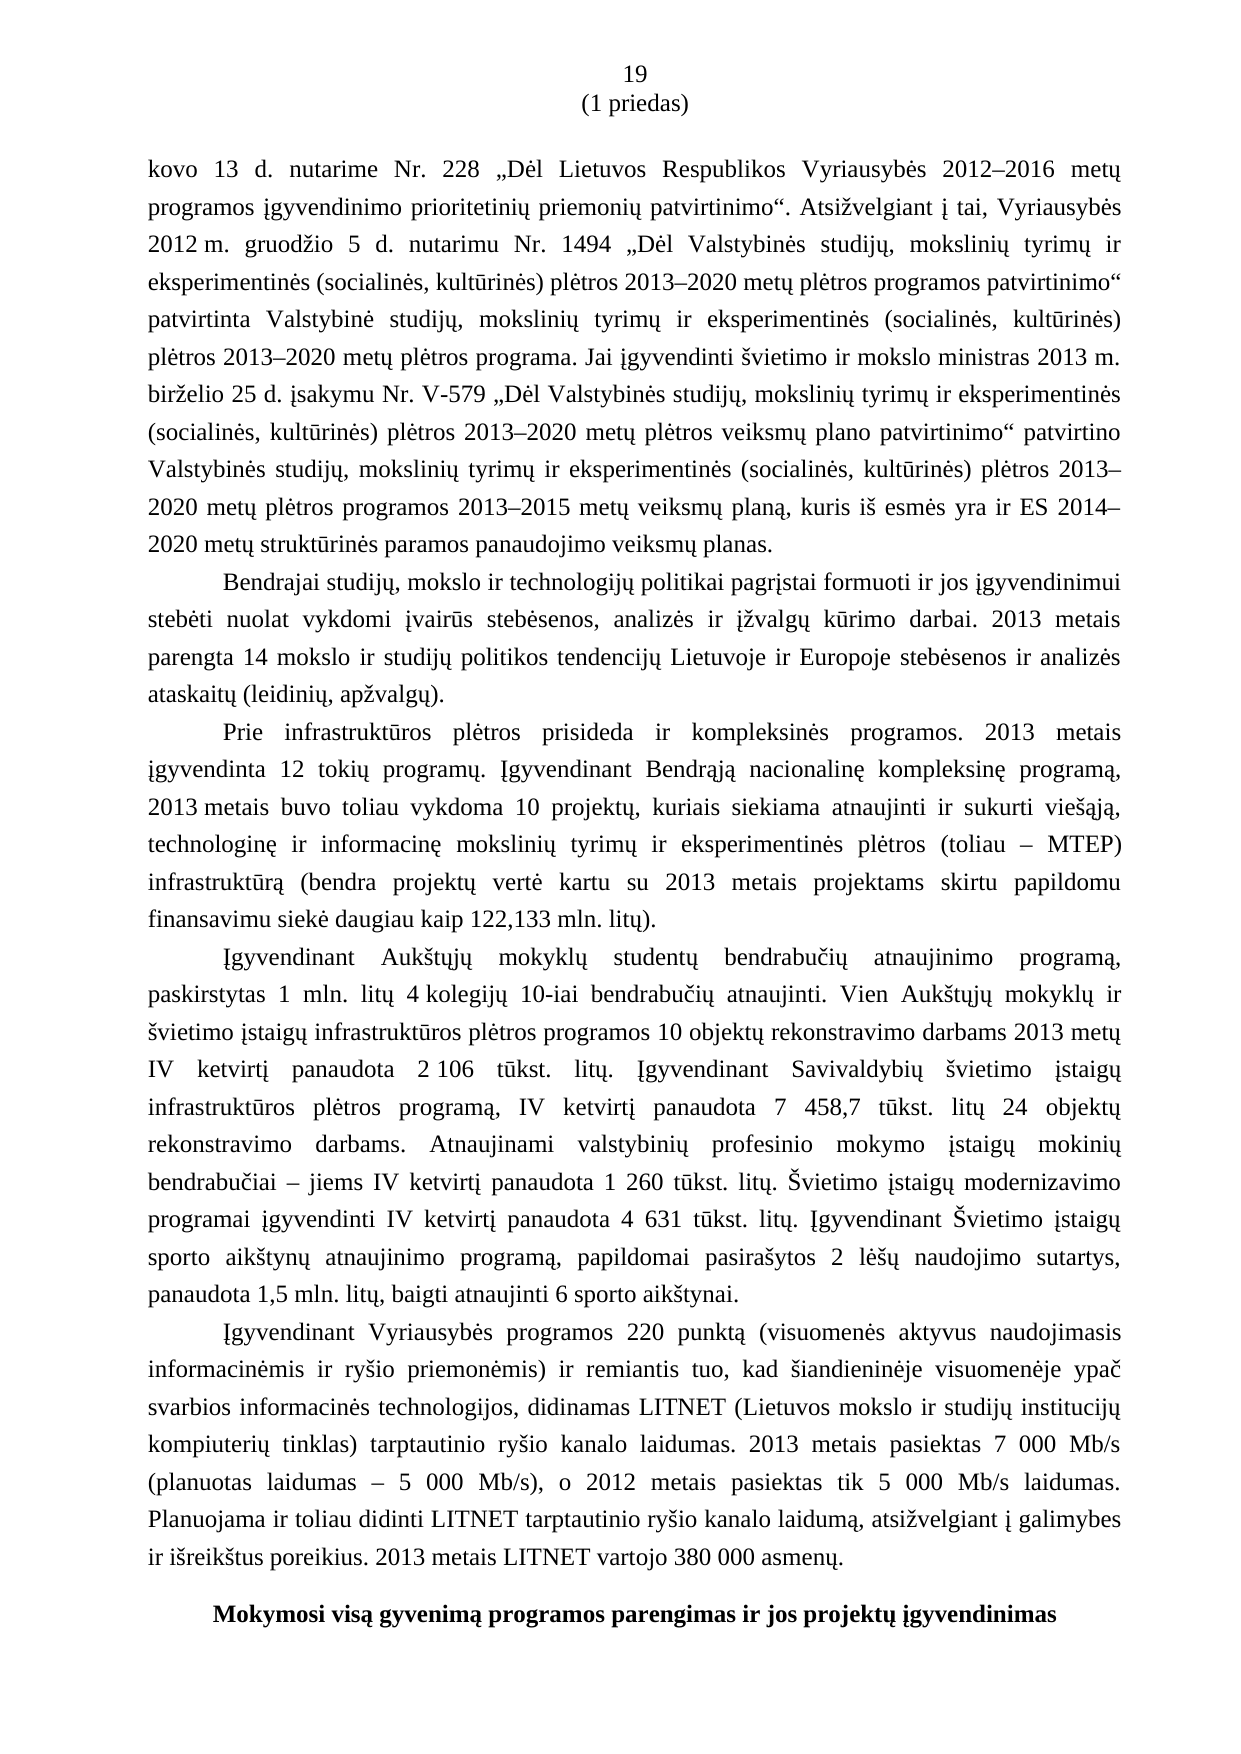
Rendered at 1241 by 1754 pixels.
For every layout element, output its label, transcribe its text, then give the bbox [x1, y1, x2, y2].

text Mokymosi visą gyvenimą programos parengimas ir jos projektų įgyvendinimas [148, 1599, 1122, 1628]
text Įgyvendinant Vyriausybės programos 220 punktą (visuomenės aktyvus naudojimasis informacinėmis ir ryšio priemonėmis) ir remiantis tuo, kad šiandieninėje visuomenėje ypač svarbios informacinės technologijos, didinamas LITNET (Lietuvos mokslo ir studijų institucijų kompiuterių tinklas) tarptautinio ryšio kanalo laidumas. 2013 metais pasiektas 7 000 Mb/s (planuotas laidumas – 5 000 Mb/s), o 2012 metais pasiektas tik 5 000 Mb/s laidumas. Planuojama ir toliau didinti LITNET tarptautinio ryšio kanalo laidumą, atsižvelgiant į galimybes ir išreikštus poreikius. 2013 metais LITNET vartojo 380 000 asmenų. [148, 1308, 1122, 1570]
text Įgyvendinant Aukštųjų mokyklų studentų bendrabučių atnaujinimo programą, paskirstytas 1 mln. litų 4 kolegijų 10-iai bendrabučių atnaujinti. Vien Aukštųjų mokyklų ir švietimo įstaigų infrastruktūros plėtros programos 10 objektų rekonstravimo darbams 2013 metų IV ketvirtį panaudota 2 106 tūkst. litų. Įgyvendinant Savivaldybių švietimo įstaigų infrastruktūros plėtros programą, IV ketvirtį panaudota 7 458,7 tūkst. litų 24 objektų rekonstravimo darbams. Atnaujinami valstybinių profesinio mokymo įstaigų mokinių bendrabučiai – jiems IV ketvirtį panaudota 1 260 tūkst. litų. Švietimo įstaigų modernizavimo programai įgyvendinti IV ketvirtį panaudota 4 631 tūkst. litų. Įgyvendinant Švietimo įstaigų sporto aikštynų atnaujinimo programą, papildomai pasirašytos 2 lėšų naudojimo sutartys, panaudota 1,5 mln. litų, baigti atnaujinti 6 sporto aikštynai. [148, 933, 1122, 1308]
text Bendrajai studijų, mokslo ir technologijų politikai pagrįstai formuoti ir jos įgyvendinimui stebėti nuolat vykdomi įvairūs stebėsenos, analizės ir įžvalgų kūrimo darbai. 2013 metais parengta 14 mokslo ir studijų politikos tendencijų Lietuvoje ir Europoje stebėsenos ir analizės ataskaitų (leidinių, apžvalgų). [148, 558, 1122, 708]
text kovo 13 d. nutarime Nr. 228 „Dėl Lietuvos Respublikos Vyriausybės 2012–2016 metų programos įgyvendinimo prioritetinių priemonių patvirtinimo“. Atsižvelgiant į tai, Vyriausybės 2012 m. gruodžio 5 d. nutarimu Nr. 1494 „Dėl Valstybinės studijų, mokslinių tyrimų ir eksperimentinės (socialinės, kultūrinės) plėtros 2013–2020 metų plėtros programos patvirtinimo“ patvirtinta Valstybinė studijų, mokslinių tyrimų ir eksperimentinės (socialinės, kultūrinės) plėtros 2013–2020 metų plėtros programa. Jai įgyvendinti švietimo ir mokslo ministras 2013 m. birželio 25 d. įsakymu Nr. V-579 „Dėl Valstybinės studijų, mokslinių tyrimų ir eksperimentinės (socialinės, kultūrinės) plėtros 2013–2020 metų plėtros veiksmų plano patvirtinimo“ patvirtino Valstybinės studijų, mokslinių tyrimų ir eksperimentinės (socialinės, kultūrinės) plėtros 2013–2020 metų plėtros programos 2013–2015 metų veiksmų planą, kuris iš esmės yra ir ES 2014–2020 metų struktūrinės paramos panaudojimo veiksmų planas. [148, 145, 1122, 558]
text Prie infrastruktūros plėtros prisideda ir kompleksinės programos. 2013 metais įgyvendinta 12 tokių programų. Įgyvendinant Bendrąją nacionalinę kompleksinę programą, 2013 metais buvo toliau vykdoma 10 projektų, kuriais siekiama atnaujinti ir sukurti viešąją, technologinę ir informacinę mokslinių tyrimų ir eksperimentinės plėtros (toliau – MTEP) infrastruktūrą (bendra projektų vertė kartu su 2013 metais projektams skirtu papildomu finansavimu siekė daugiau kaip 122,133 mln. litų). [148, 708, 1122, 933]
